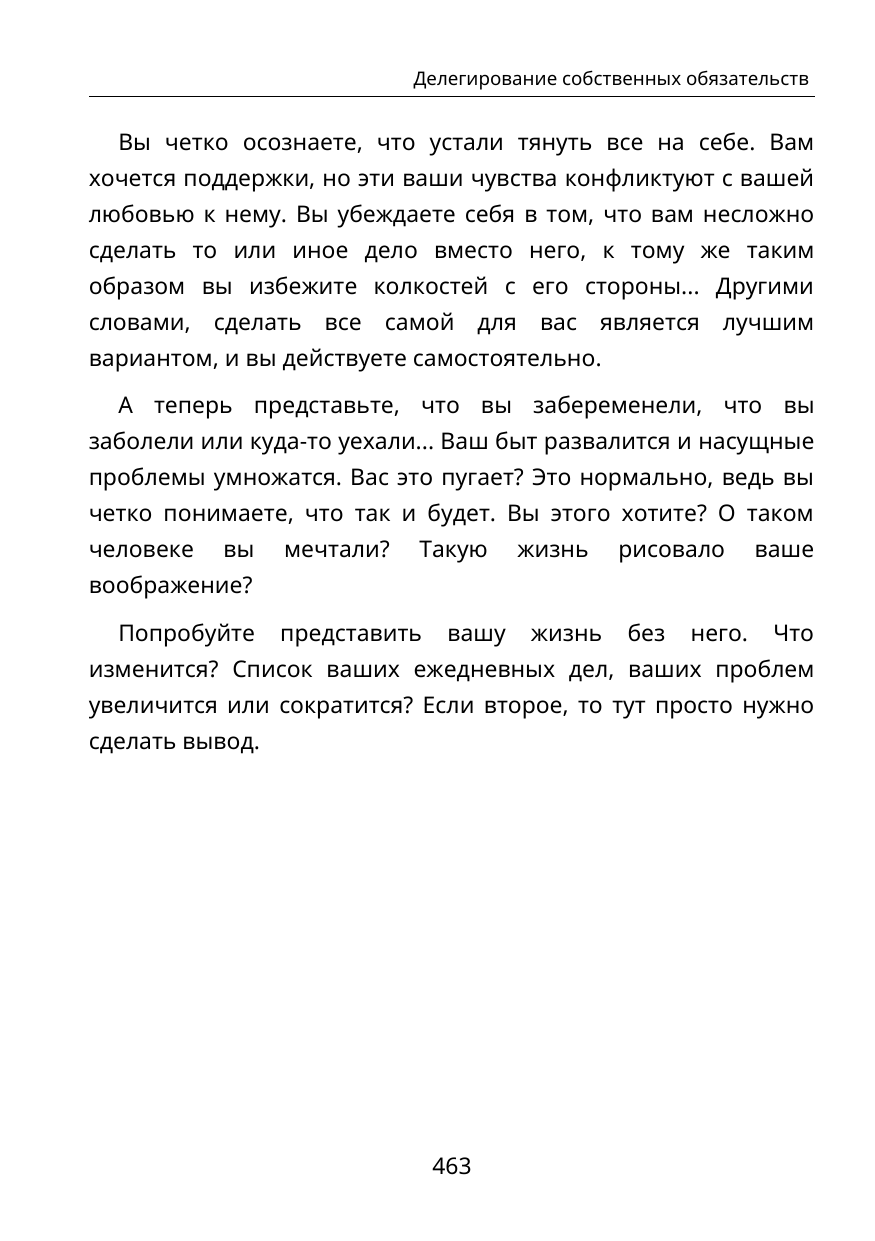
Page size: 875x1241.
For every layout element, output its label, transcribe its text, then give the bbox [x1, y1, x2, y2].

text Вы четко осознаете, что устали тянуть все на себе. Вам хочется поддержки, но эти ваши чувства конфликтуют с вашей любовью к нему. Вы убеждаете себя в том, что вам несложно сделать то или иное дело вместо него, к тому же таким образом вы избежите колкостей с его стороны... Другими словами, сделать все самой для вас является лучшим вариантом, и вы действуете самостоятельно. [88, 126, 815, 373]
text А теперь представьте, что вы забеременели, что вы заболели или куда-то уехали... Ваш быт развалится и насущные проблемы умножатся. Вас это пугает? Это нормально, ведь вы четко понимаете, что так и будет. Вы этого хотите? О таком человеке вы мечтали? Такую жизнь рисовало ваше воображение? [88, 389, 815, 600]
text Попробуйте представить вашу жизнь без него. Что изменится? Список ваших ежедневных дел, ваших проблем увеличится или сократится? Если второе, то тут просто нужно сделать вывод. [88, 617, 815, 756]
